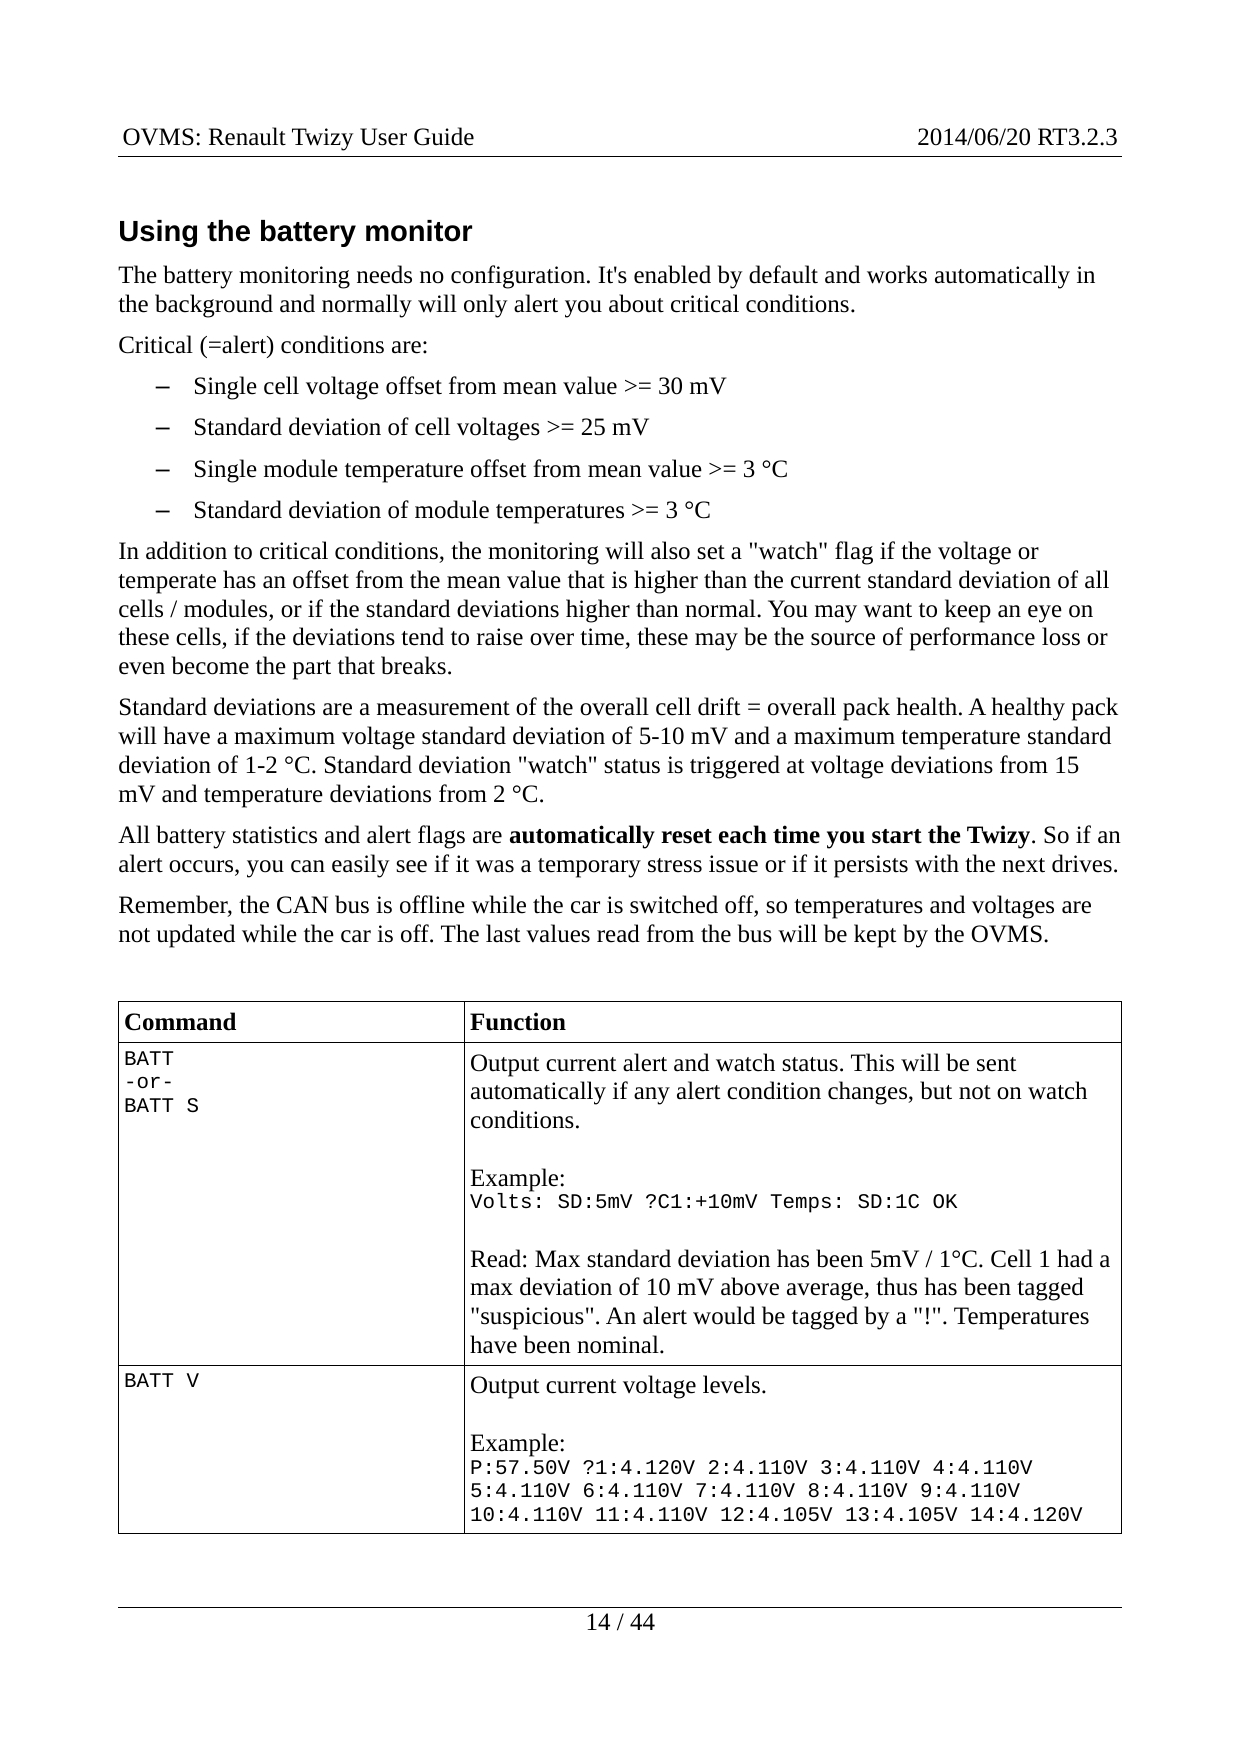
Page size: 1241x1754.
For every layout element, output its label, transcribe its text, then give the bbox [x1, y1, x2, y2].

table_cell Output current voltage levels. Example: P:57.50V ?1:4.120V 2:4.110V 3:4.110V 4:4.110V 5:4.110V 6:4.110V 7:4.110V 8:4.110V 9:4.110V 10:4.110V 11:4.110V 12:4.105V 13:4.105V 14:4.120V [465, 1366, 1121, 1533]
table_cell BATT -or- BATT S [119, 1043, 464, 1364]
list Standard deviation of cell voltages >= 25 mV [156, 412, 1122, 441]
table_header Command [119, 1002, 464, 1042]
text In addition to critical conditions, the monitoring will also set a "watch" flag if the voltage or temperate has an offset from the mean value that is higher than the current standard deviation of all cells / modules, or if the standard deviations higher than normal. You may want to keep an eye on these cells, if the deviations tend to raise over time, these may be the source of performance loss or even become the part that breaks. [118, 536, 1122, 680]
subtitle Using the battery monitor [118, 214, 1122, 247]
table_cell BATT V [119, 1366, 464, 1533]
list Standard deviation of module temperatures >= 3 °C [156, 495, 1122, 524]
list Single module temperature offset from mean value >= 3 °C [156, 454, 1122, 482]
text Standard deviations are a measurement of the overall cell drift = overall pack health. A healthy pack will have a maximum voltage standard deviation of 5-10 mV and a maximum temperature standard deviation of 1-2 °C. Standard deviation "watch" status is triggered at voltage deviations from 15 mV and temperature deviations from 2 °C. [118, 692, 1122, 807]
list Single cell voltage offset from mean value >= 30 mV [156, 371, 1122, 400]
table_cell Output current alert and watch status. This will be sent automatically if any alert condition changes, but not on watch conditions. Example: Volts: SD:5mV ?C1:+10mV Temps: SD:1C OK Read: Max standard deviation has been 5mV / 1°C. Cell 1 had a max deviation of 10 mV above average, thus has been tagged "suspicious". An alert would be tagged by a "!". Temperatures have been nominal. [465, 1043, 1121, 1364]
table_header Function [465, 1002, 1121, 1042]
text Remember, the CAN bus is offline while the car is switched off, so temperatures and voltages are not updated while the car is off. The last values read from the bus will be kept by the OVMS. [118, 890, 1122, 947]
text The battery monitoring needs no configuration. It's enabled by default and works automatically in the background and normally will only alert you about critical conditions. [118, 260, 1122, 317]
text Critical (=alert) conditions are: [118, 330, 1122, 359]
text All battery statistics and alert flags are automatically reset each time you start the Twizy. So if an alert occurs, you can easily see if it was a temporary stress issue or if it persists with the next drives. [118, 820, 1122, 877]
